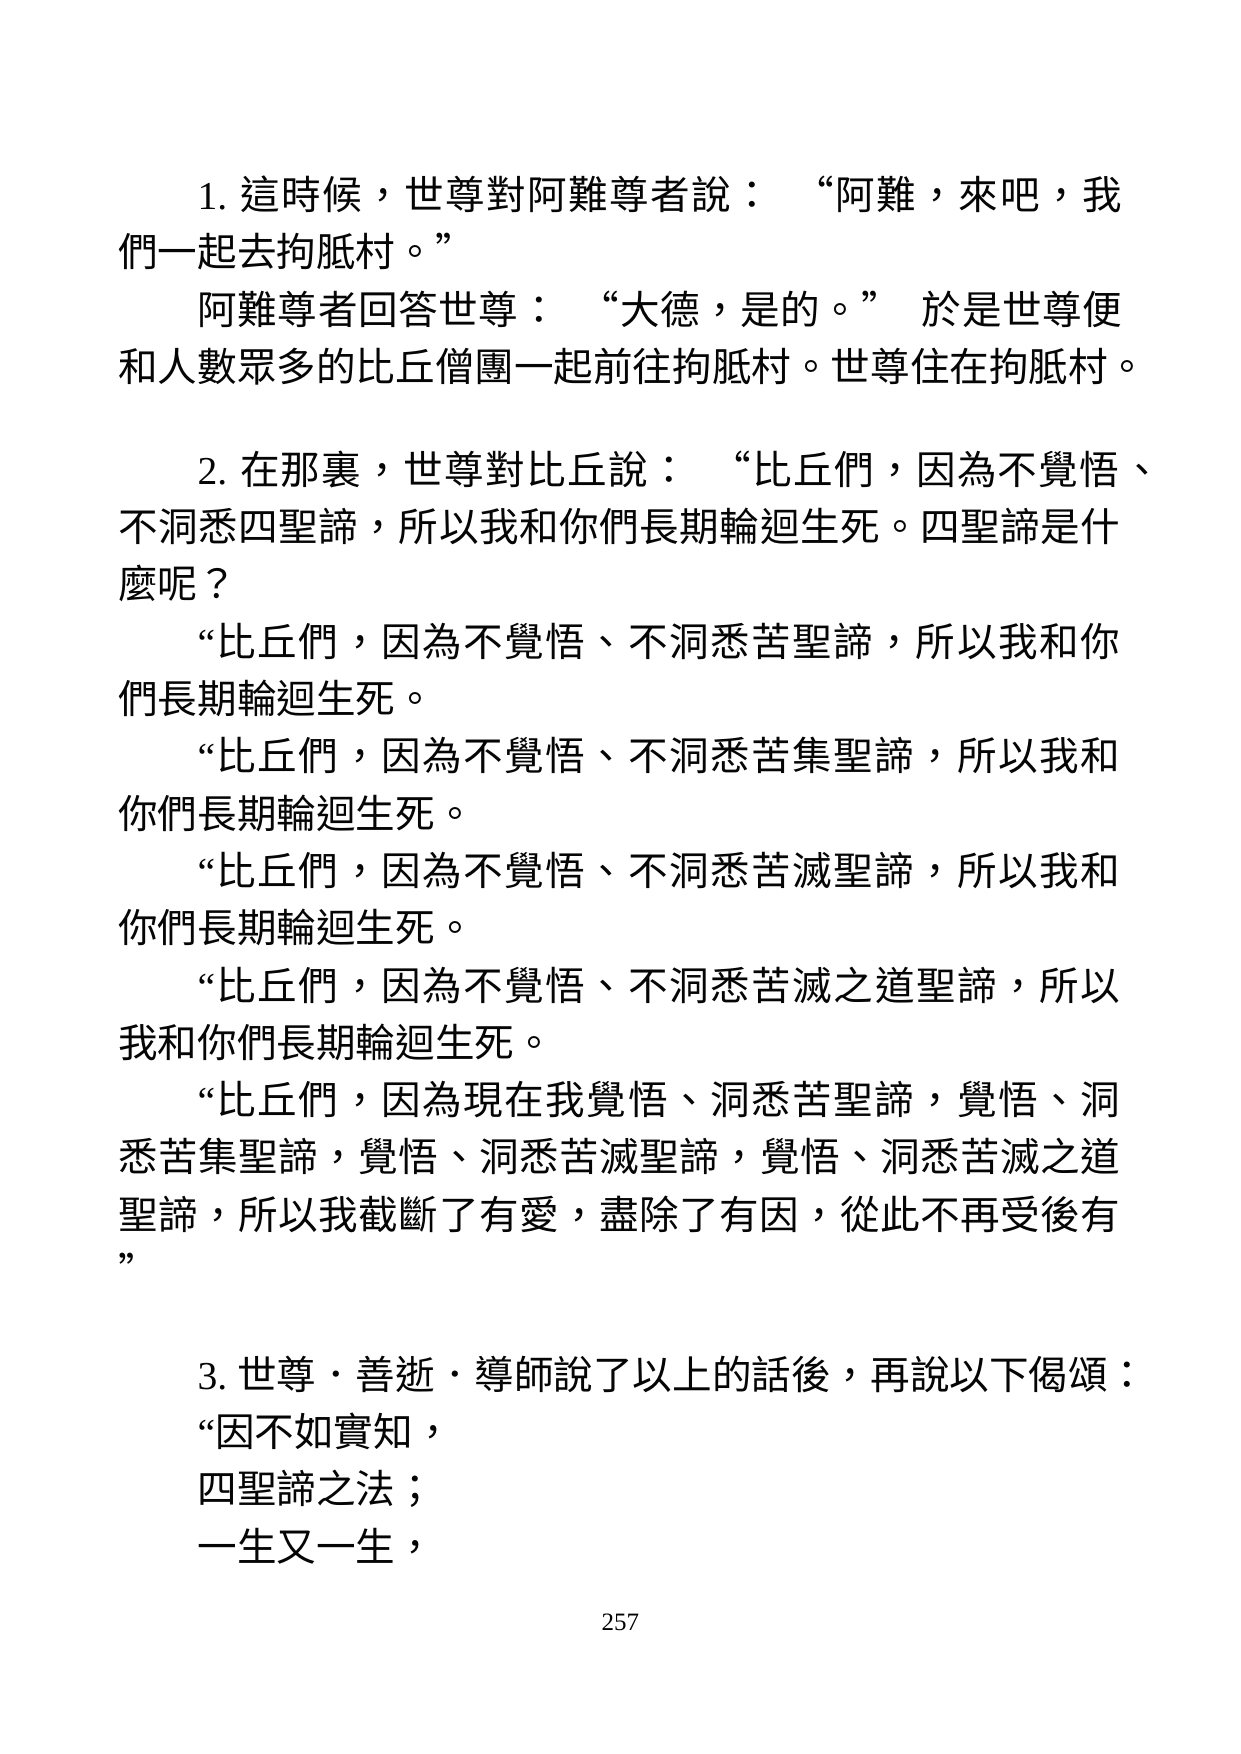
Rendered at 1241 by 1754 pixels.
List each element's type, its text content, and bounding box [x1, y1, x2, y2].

text “比丘們，因為現在我覺悟、洞悉苦聖諦，覺悟、洞悉苦集聖諦，覺悟、洞悉苦滅聖諦，覺悟、洞悉苦滅之道聖諦，所以我截斷了有愛，盡除了有因，從此不再受後有。” [118, 1068, 1122, 1298]
text “因不如實知， [118, 1401, 1122, 1458]
text 一生又一生， [118, 1515, 1122, 1572]
text “比丘們，因為不覺悟、不洞悉苦聖諦，所以我和你們長期輪迴生死。 [118, 610, 1122, 725]
text 1. 這時候，世尊對阿難尊者說： “阿難，來吧，我們一起去拘胝村。” [118, 164, 1122, 278]
text 四聖諦之法； [118, 1458, 1122, 1515]
text “比丘們，因為不覺悟、不洞悉苦集聖諦，所以我和你們長期輪迴生死。 [118, 725, 1122, 839]
text “比丘們，因為不覺悟、不洞悉苦滅聖諦，所以我和你們長期輪迴生死。 [118, 839, 1122, 954]
text “比丘們，因為不覺悟、不洞悉苦滅之道聖諦，所以我和你們長期輪迴生死。 [118, 954, 1122, 1068]
text 3. 世尊．善逝．導師說了以上的話後，再說以下偈頌： [118, 1343, 1122, 1401]
text 阿難尊者回答世尊： “大德，是的。” 於是世尊便和人數眾多的比丘僧團一起前往拘胝村。世尊住在拘胝村。 [118, 278, 1122, 393]
text 2. 在那裏，世尊對比丘說： “比丘們，因為不覺悟、不洞悉四聖諦，所以我和你們長期輪迴生死。四聖諦是什麼呢？ [118, 438, 1122, 610]
